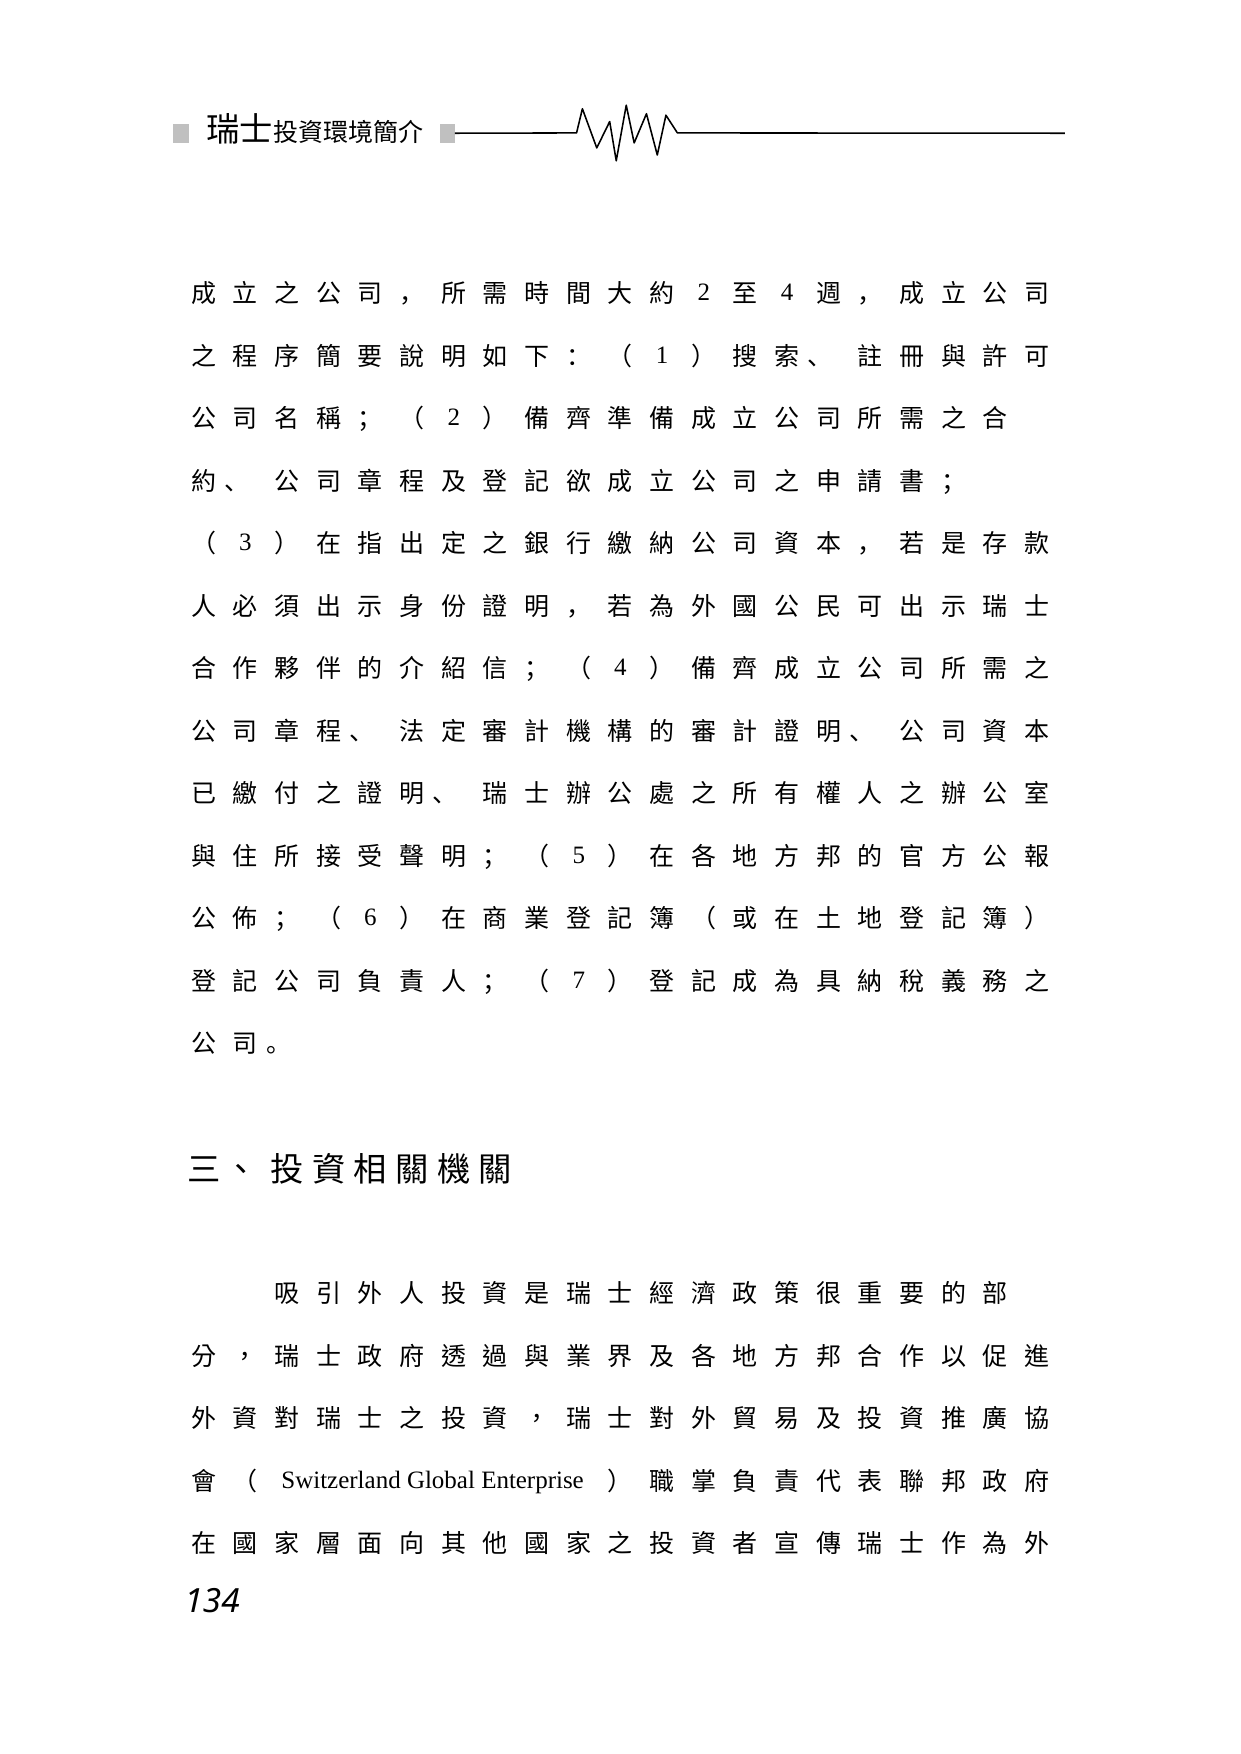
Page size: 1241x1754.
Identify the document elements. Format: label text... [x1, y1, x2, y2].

text 成立之公司，所需時間大約2至4週，成立公司之程序簡要說明如下：（1）搜索、註冊與許可公司名稱；（2）備齊準備成立公司所需之合約、公司章程及登記欲成立公司之申請書；（3）在指出定之銀行繳納公司資本，若是存款人必須出示身份證明，若為外國公民可出示瑞士合作夥伴的介紹信；（4）備齊成立公司所需之公司章程、法定審計機構的審計證明、公司資本已繳付之證明、瑞士辦公處之所有權人之辦公室與住所接受聲明；（5）在各地方邦的官方公報公佈；（6）在商業登記簿（或在土地登記簿）登記公司負責人；（7）登記成為具納稅義務之公司。 [183, 250, 1058, 1063]
text 吸引外人投資是瑞士經濟政策很重要的部分，瑞士政府透過與業界及各地方邦合作以促進外資對瑞士之投資，瑞士對外貿易及投資推廣協會（Switzerland Global Enterprise）職掌負責代表聯邦政府在國家層面向其他國家之投資者宣傳瑞士作為外 [183, 1250, 1058, 1563]
text 三、投資相關機關 [183, 1125, 1058, 1188]
